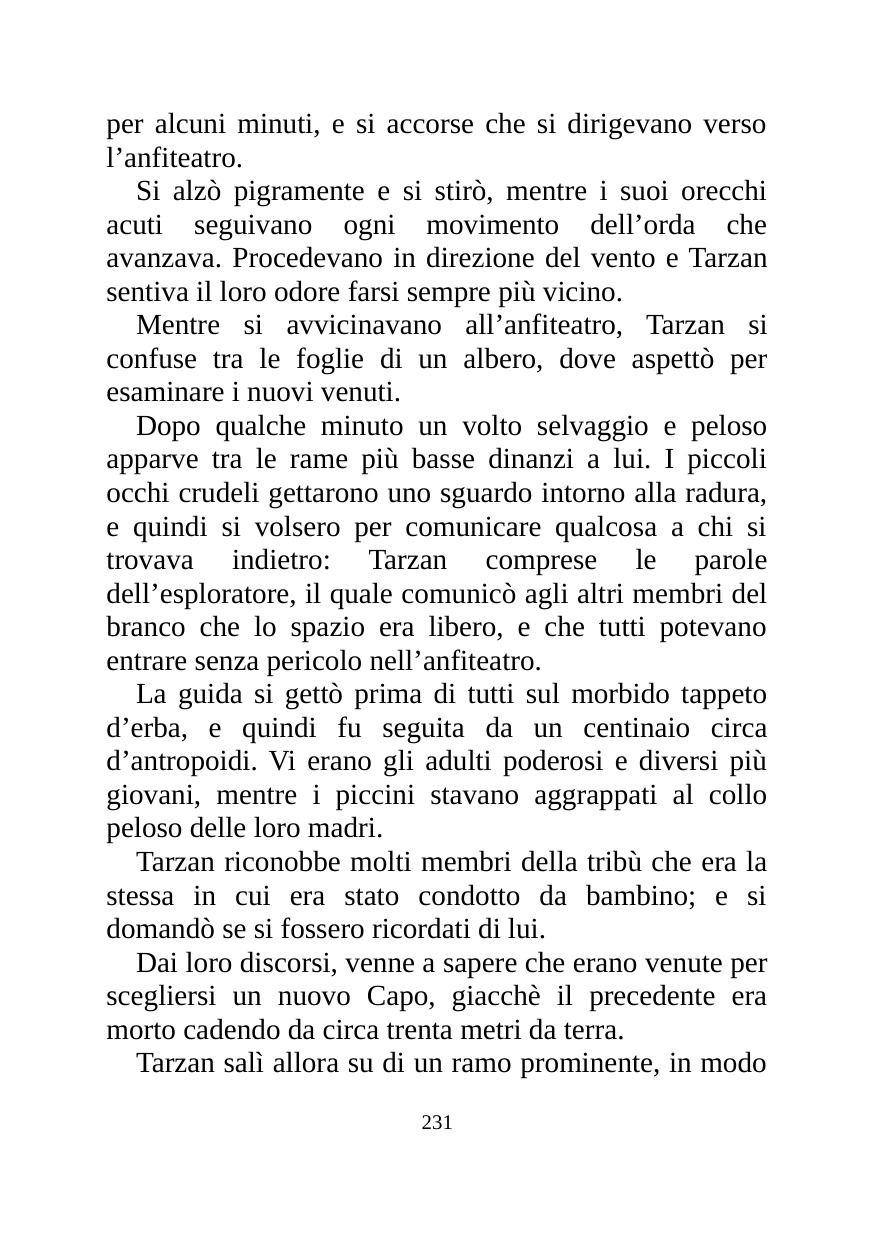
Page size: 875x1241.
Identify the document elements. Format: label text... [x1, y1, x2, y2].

text Dopo qualche minuto un volto selvaggio e peloso apparve tra le rame più basse dinanzi a lui. I piccoli occhi crudeli gettarono uno sguardo intorno alla radura, e quindi si volsero per comunicare qualcosa a chi si trovava indietro: Tarzan comprese le parole dell’esploratore, il quale comunicò agli altri membri del branco che lo spazio era libero, e che tutti potevano entrare senza pericolo nell’anfiteatro. [106, 408, 768, 676]
text La guida si gettò prima di tutti sul morbido tappeto d’erba, e quindi fu seguita da un centinaio circa d’antropoidi. Vi erano gli adulti poderosi e diversi più giovani, mentre i piccini stavano aggrappati al collo peloso delle loro madri. [106, 676, 768, 844]
text Tarzan salì allora su di un ramo prominente, in modo [106, 1045, 768, 1079]
text Dai loro discorsi, venne a sapere che erano venute per scegliersi un nuovo Capo, giacchè il precedente era morto cadendo da circa trenta metri da terra. [106, 945, 768, 1045]
text Tarzan riconobbe molti membri della tribù che era la stessa in cui era stato condotto da bambino; e si domandò se si fossero ricordati di lui. [106, 844, 768, 945]
text Mentre si avvicinavano all’anfiteatro, Tarzan si confuse tra le foglie di un albero, dove aspettò per esaminare i nuovi venuti. [106, 307, 768, 408]
text per alcuni minuti, e si accorse che si dirigevano verso l’anfiteatro. [106, 106, 768, 173]
text Si alzò pigramente e si stirò, mentre i suoi orecchi acuti seguivano ogni movimento dell’orda che avanzava. Procedevano in direzione del vento e Tarzan sentiva il loro odore farsi sempre più vicino. [106, 173, 768, 307]
